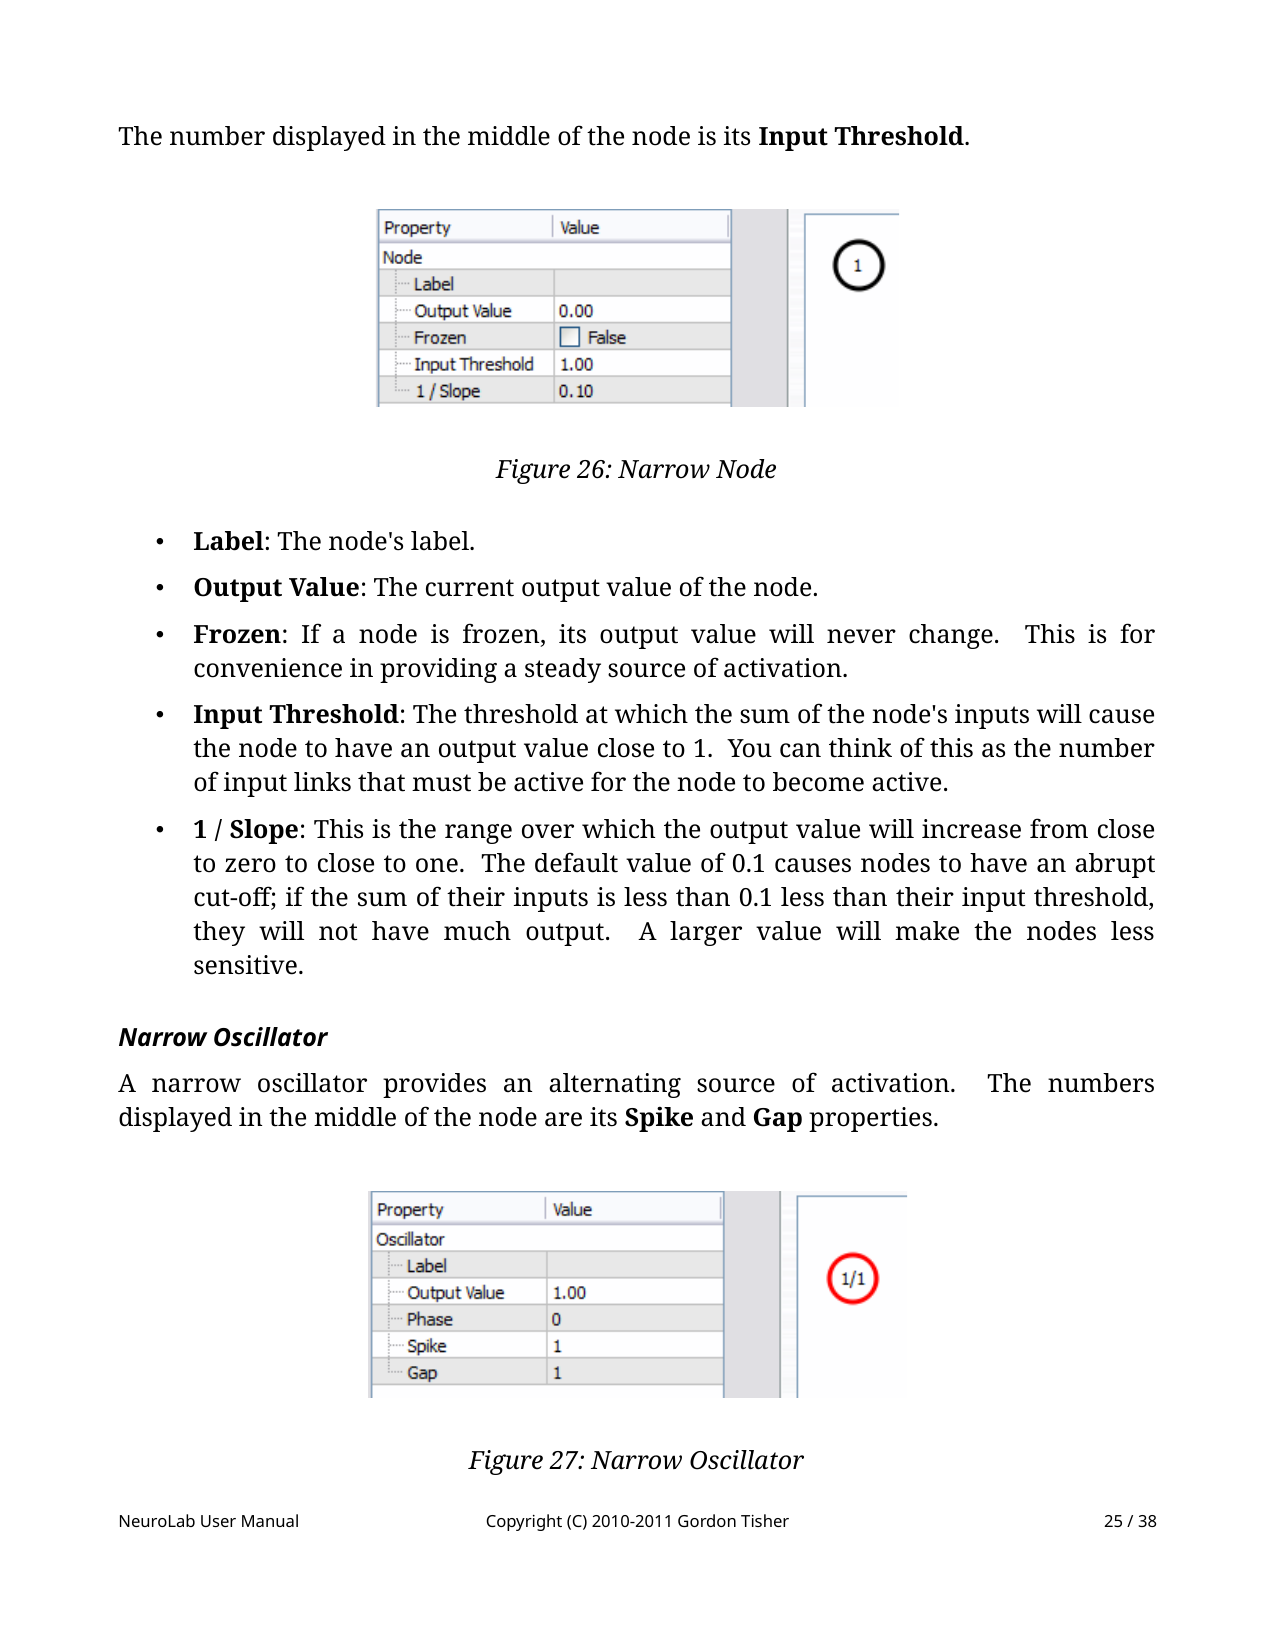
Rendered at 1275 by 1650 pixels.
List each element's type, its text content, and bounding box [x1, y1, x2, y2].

text Figure 27: Narrow Oscillator [118, 1398, 1157, 1477]
list Output Value: The current output value of the node. [156, 570, 1157, 604]
text The number displayed in the middle of the node is its Input Threshold. [118, 118, 1157, 152]
list 1 / Slope: This is the range over which the output value will increase from close to zero to close to one. The default value of 0.1 causes nodes to have an abrupt cut-off; if the sum of their inputs is less than 0.1 less than their input threshold, they will not have much output. A larger value will make the nodes less sensitive. [156, 812, 1157, 982]
list Input Threshold: The threshold at which the sum of the node's inputs will cause the node to have an output value close to 1. You can think of this as the number of input links that must be active for the node to become active. [156, 697, 1157, 799]
picture [375, 209, 900, 407]
picture [368, 1191, 908, 1398]
list Frozen: If a node is frozen, its output value will never change. This is for convenience in providing a steady source of activation. [156, 616, 1157, 684]
text A narrow oscillator provides an alternating source of activation. The numbers displayed in the middle of the node are its Spike and Gap properties. [118, 1066, 1157, 1134]
subtitle Narrow Oscillator [118, 1019, 1157, 1053]
text Figure 26: Narrow Node [118, 407, 1157, 486]
list Label: The node's label. [156, 523, 1157, 557]
